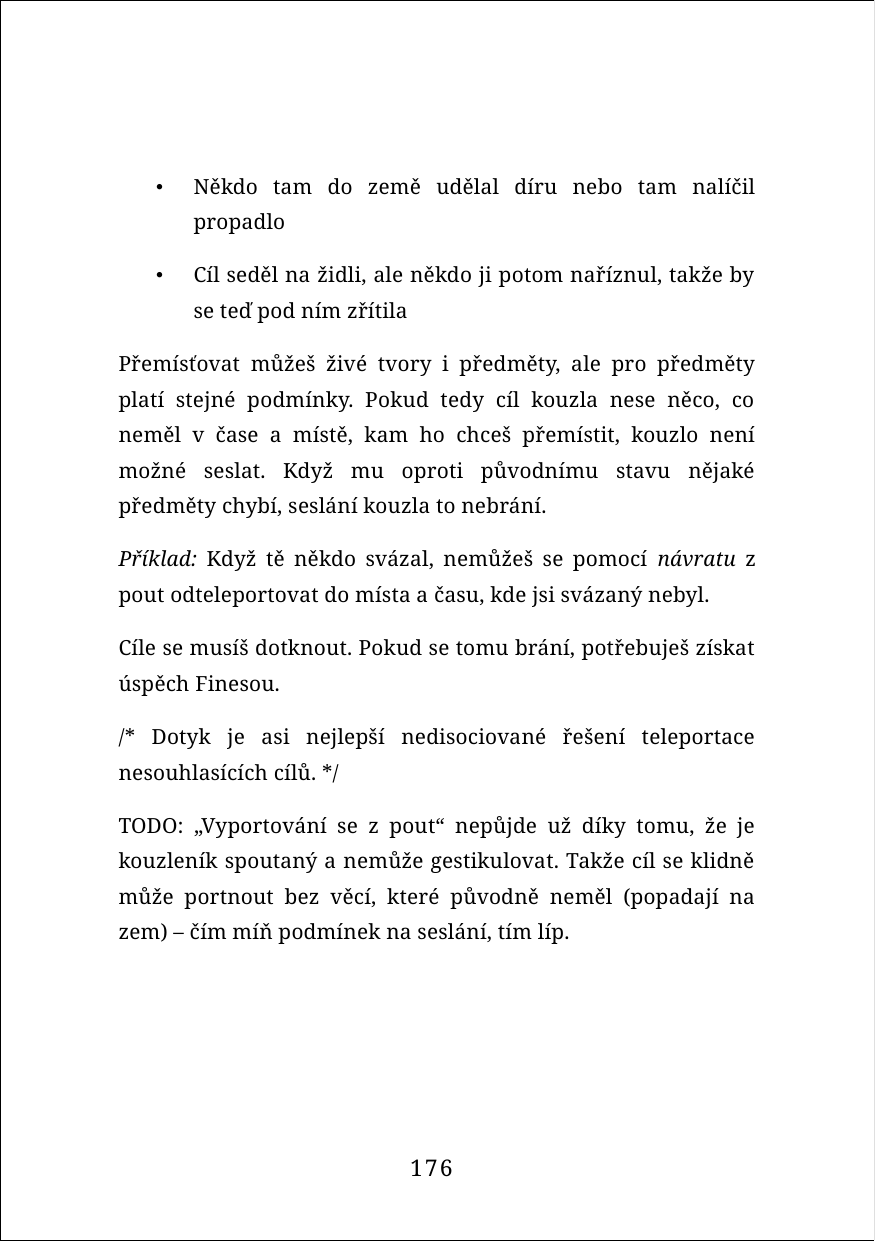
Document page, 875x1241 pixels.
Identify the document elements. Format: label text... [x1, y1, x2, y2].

text /* Dotyk je asi nejlepší nedisociované řešení teleportace nesouhlasících cílů. */ [118, 722, 756, 786]
list Cíl seděl na židli, ale někdo ji potom naříznul, takže by se teď pod ním zřítila [156, 261, 756, 324]
text Příklad: Když tě někdo svázal, nemůžeš se pomocí návratu z pout odteleportovat do místa a času, kde jsi svázaný nebyl. [118, 544, 756, 608]
text TODO: „Vyportování se z pout“ nepůjde už díky tomu, že je kouzleník spoutaný a nemůže gestikulovat. Takže cíl se klidně může portnout bez věcí, které původně neměl (popadají na zem) – čím míň podmínek na seslání, tím líp. [118, 811, 756, 946]
text Cíle se musíš dotknout. Pokud se tomu brání, potřebuješ získat úspěch Finesou. [118, 633, 756, 697]
text Přemísťovat můžeš živé tvory i předměty, ale pro předměty platí stejné podmínky. Pokud tedy cíl kouzla nese něco, co neměl v čase a místě, kam ho chceš přemístit, kouzlo není možné seslat. Když mu oproti původnímu stavu nějaké předměty chybí, seslání kouzla to nebrání. [118, 349, 756, 520]
list Někdo tam do země udělal díru nebo tam nalíčil propadlo [156, 172, 756, 236]
